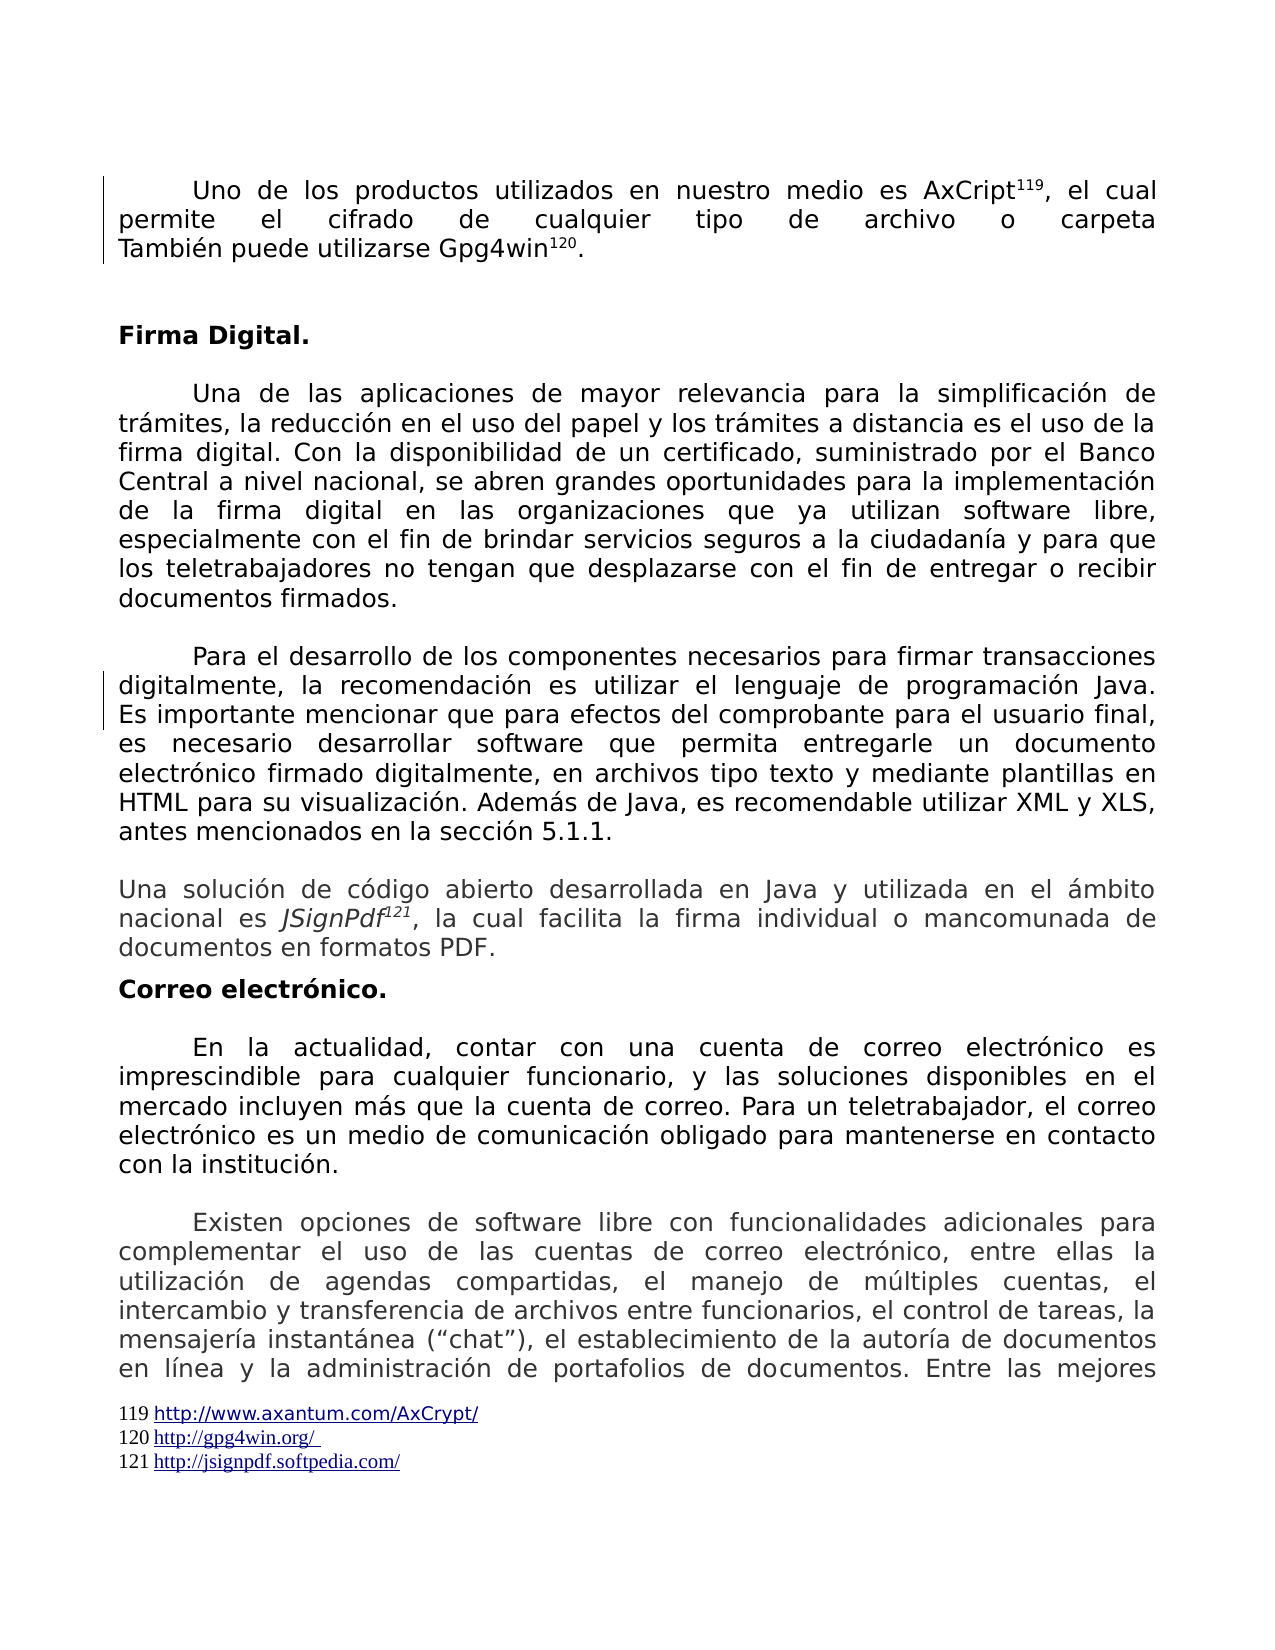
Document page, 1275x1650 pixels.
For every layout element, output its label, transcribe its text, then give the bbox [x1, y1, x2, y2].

text http://gpg4win.org/ [118, 1425, 1157, 1449]
text Uno de los productos utilizados en nuestro medio es AxCript, el cual permite el cifrado de cualquier tipo de archivo o carpetaTambién puede utilizarse Gpg4win. [118, 176, 1157, 264]
text Correo electrónico. [118, 975, 1157, 1004]
text http://www.axantum.com/AxCrypt/ [118, 1401, 1157, 1425]
text En la actualidad, contar con una cuenta de correo electrónico es imprescindible para cualquier funcionario, y las soluciones disponibles en el mercado incluyen más que la cuenta de correo. Para un teletrabajador, el correo electrónico es un medio de comunicación obligado para mantenerse en contacto con la institución. [118, 1033, 1157, 1179]
text http://jsignpdf.softpedia.com/ [118, 1449, 1157, 1473]
text Para el desarrollo de los componentes necesarios para firmar transacciones digitalmente, la recomendación es utilizar el lenguaje de programación Java. Es importante mencionar que para efectos del comprobante para el usuario final, es necesario desarrollar software que permita entregarle un documento electrónico firmado digitalmente, en archivos tipo texto y mediante plantillas en HTML para su visualización. Además de Java, es recomendable utilizar XML y XLS, antes mencionados en la sección 5.1.1. [118, 642, 1157, 846]
text Una solución de código abierto desarrollada en Java y utilizada en el ámbito nacional es JSignPdf, la cual facilita la firma individual o mancomunada de documentos en formatos PDF. [118, 875, 1157, 963]
text Una de las aplicaciones de mayor relevancia para la simplificación de trámites, la reducción en el uso del papel y los trámites a distancia es el uso de la firma digital. Con la disponibilidad de un certificado, suministrado por el Banco Central a nivel nacional, se abren grandes oportunidades para la implementación de la firma digital en las organizaciones que ya utilizan software libre, especialmente con el fin de brindar servicios seguros a la ciudadanía y para que los teletrabajadores no tengan que desplazarse con el fin de entregar o recibir documentos firmados. [118, 380, 1157, 613]
text Existen opciones de software libre con funcionalidades adicionales para complementar el uso de las cuentas de correo electrónico, entre ellas la utilización de agendas compartidas, el manejo de múltiples cuentas, el intercambio y transferencia de archivos entre funcionarios, el control de tareas, la mensajería instantánea (“chat”), el establecimiento de la autoría de documentos en línea y la administración de portafolios de documentos. Entre las mejores [118, 1208, 1157, 1383]
text Firma Digital. [118, 321, 1157, 351]
